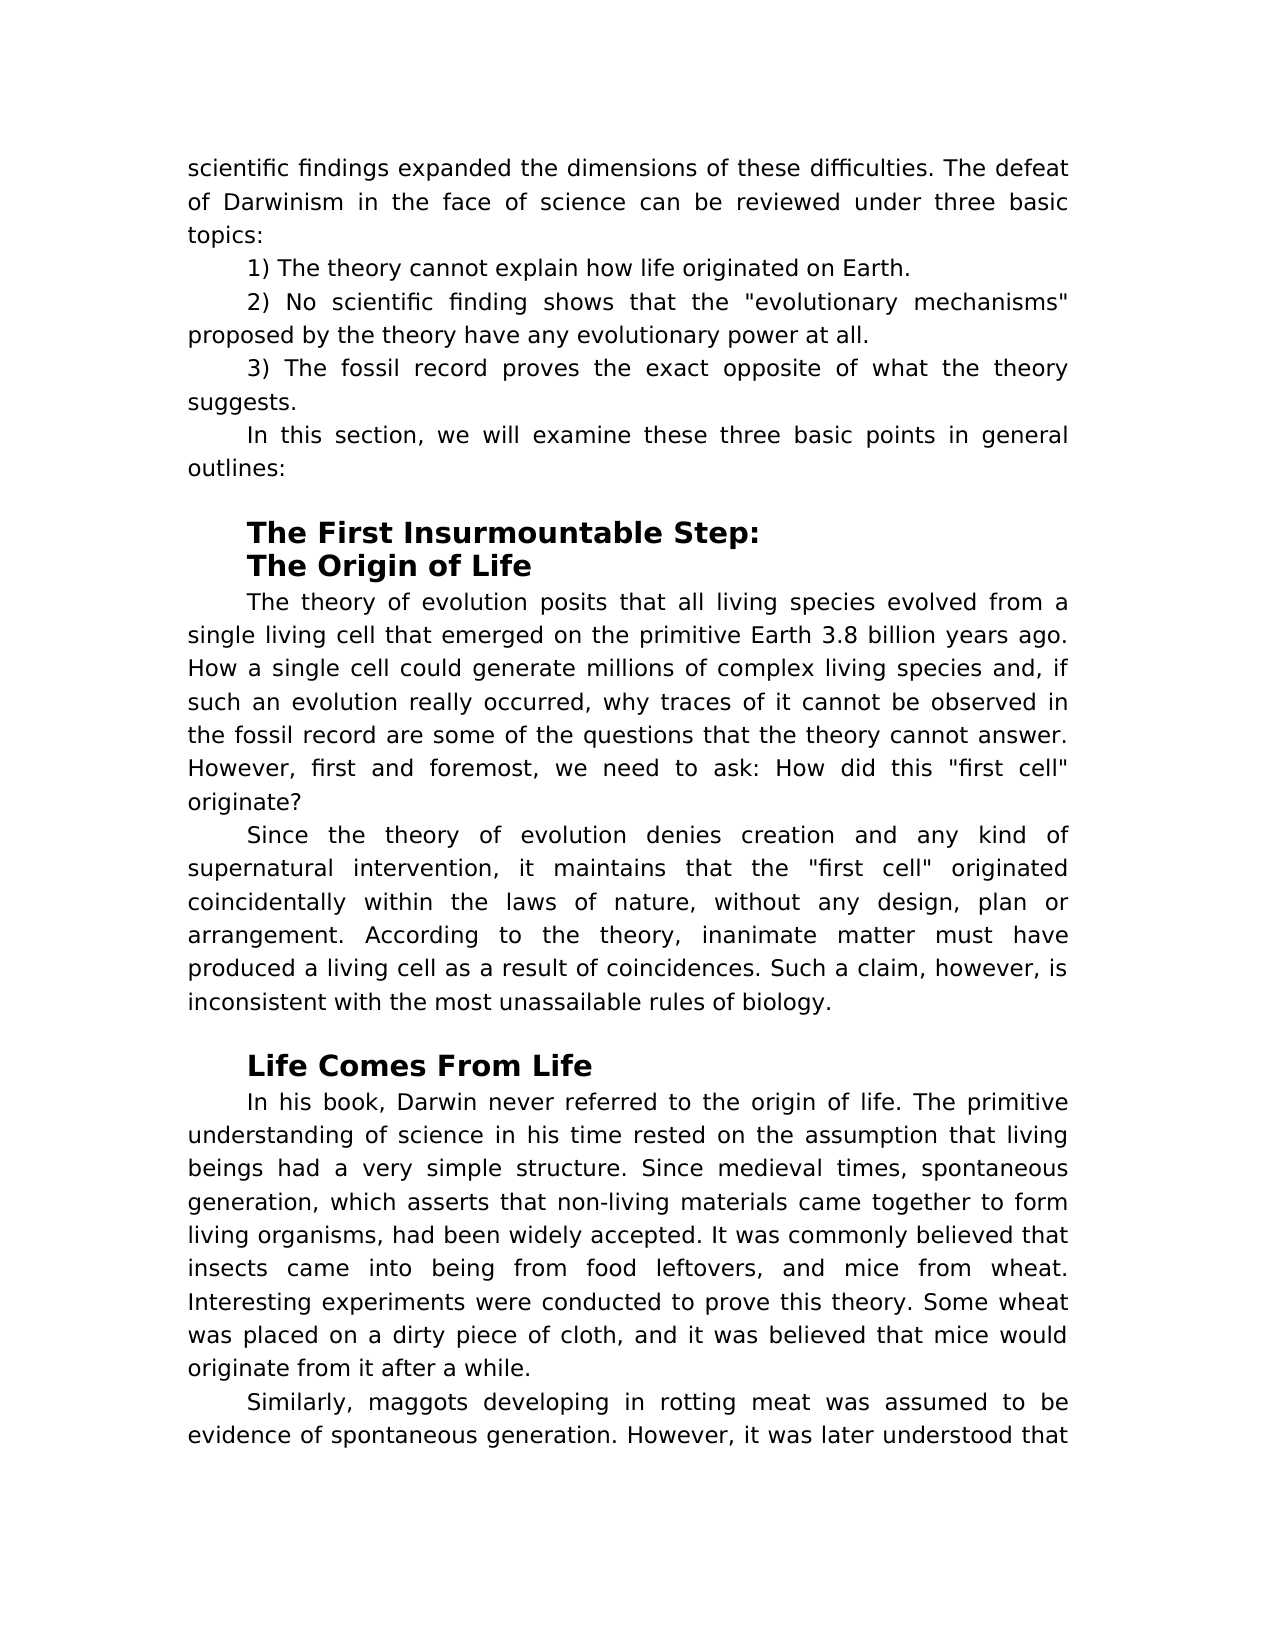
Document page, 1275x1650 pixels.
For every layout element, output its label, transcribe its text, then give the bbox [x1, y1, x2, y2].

subtitle Life Comes From Life [187, 1050, 1070, 1083]
text Since the theory of evolution denies creation and any kind of supernatural intervention, it maintains that the "first cell" originated coincidentally within the laws of nature, without any design, plan or arrangement. According to the theory, inanimate matter must have produced a living cell as a result of coincidences. Such a claim, however, is inconsistent with the most unassailable rules of biology. [187, 817, 1070, 1017]
text The theory of evolution posits that all living species evolved from a single living cell that emerged on the primitive Earth 3.8 billion years ago. How a single cell could generate millions of complex living species and, if such an evolution really occurred, why traces of it cannot be observed in the fossil record are some of the questions that the theory cannot answer. However, first and foremost, we need to ask: How did this "first cell" originate? [187, 583, 1070, 817]
text Similarly, maggots developing in rotting meat was assumed to be evidence of spontaneous generation. However, it was later understood that [187, 1383, 1070, 1450]
text scientific findings expanded the dimensions of these difficulties. The defeat of Darwinism in the face of science can be reviewed under three basic topics: [187, 150, 1070, 250]
text In this section, we will examine these three basic points in general outlines: [187, 417, 1070, 483]
subtitle The Origin of Life [187, 550, 1070, 583]
subtitle The First Insurmountable Step: [187, 517, 1070, 550]
text 3) The fossil record proves the exact opposite of what the theory suggests. [187, 350, 1070, 417]
text 2) No scientific finding shows that the "evolutionary mechanisms" proposed by the theory have any evolutionary power at all. [187, 283, 1070, 350]
text 1) The theory cannot explain how life originated on Earth. [187, 250, 1070, 283]
text In his book, Darwin never referred to the origin of life. The primitive understanding of science in his time rested on the assumption that living beings had a very simple structure. Since medieval times, spontaneous generation, which asserts that non-living materials came together to form living organisms, had been widely accepted. It was commonly believed that insects came into being from food leftovers, and mice from wheat. Interesting experiments were conducted to prove this theory. Some wheat was placed on a dirty piece of cloth, and it was believed that mice would originate from it after a while. [187, 1083, 1070, 1383]
